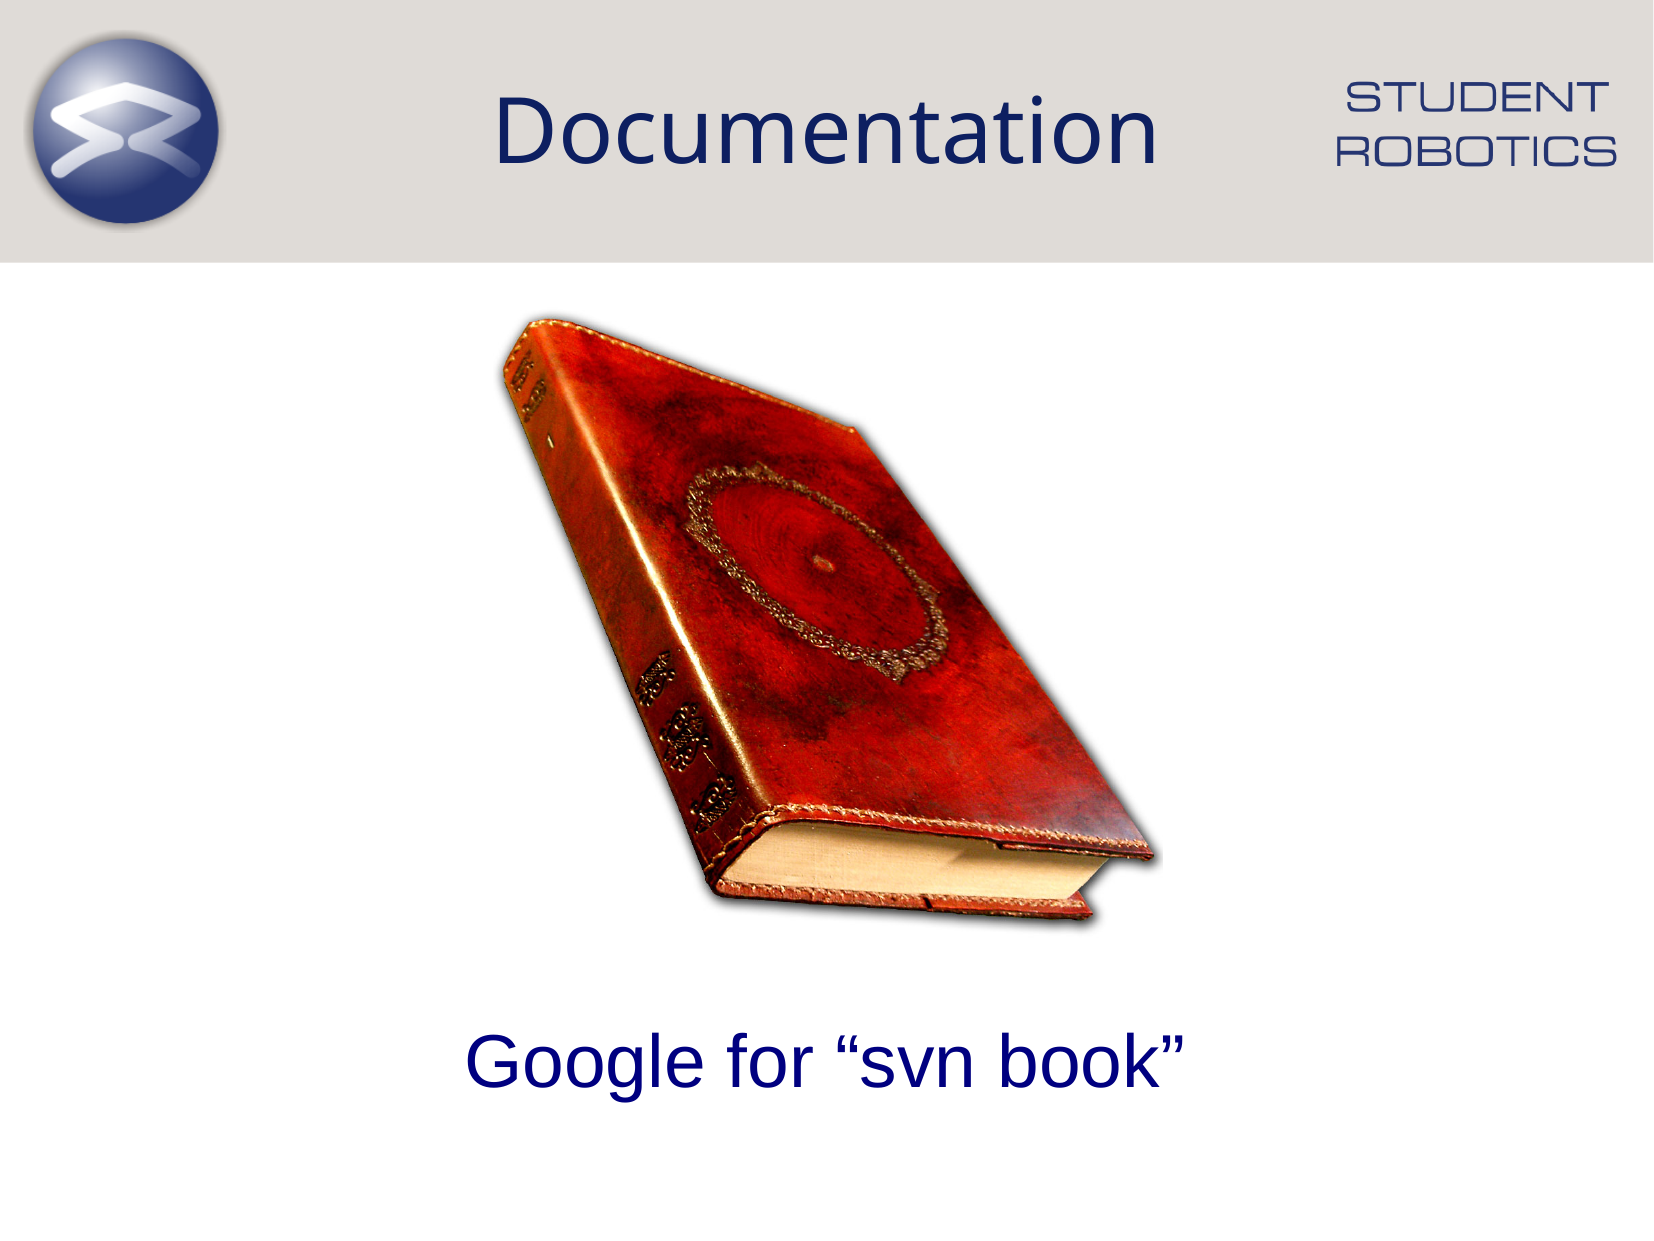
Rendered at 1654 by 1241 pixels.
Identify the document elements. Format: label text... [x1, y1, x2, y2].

picture [487, 299, 1163, 976]
picture [9, 19, 82, 245]
picture [1571, 68, 1633, 174]
title Documentation [82, 7, 1571, 250]
text_box Google for “svn book” [112, 1012, 1538, 1121]
